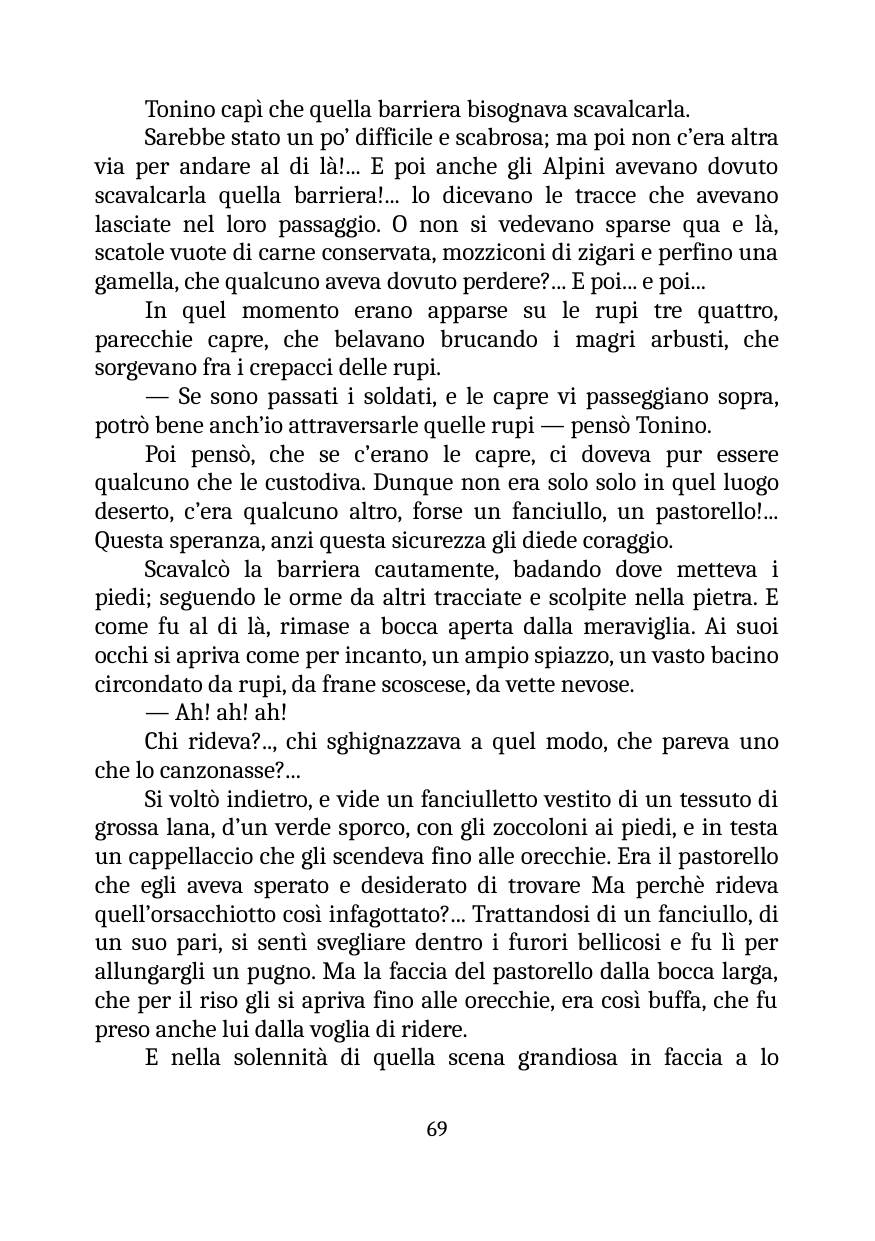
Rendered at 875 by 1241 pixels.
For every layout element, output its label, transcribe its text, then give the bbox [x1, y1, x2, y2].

text Si voltò indietro, e vide un fanciulletto vestito di un tessuto di grossa lana, d’un verde sporco, con gli zoccoloni ai piedi, e in testa un cappellaccio che gli scendeva fino alle orecchie. Era il pastorello che egli aveva sperato e desiderato di trovare Ma perchè rideva quell’orsacchiotto così infagottato?... Trattandosi di un fanciullo, di un suo pari, si sentì svegliare dentro i furori bellicosi e fu lì per allungargli un pugno. Ma la faccia del pastorello dalla bocca larga, che per il riso gli si apriva fino alle orecchie, era così buffa, che fu preso anche lui dalla voglia di ridere. [94, 784, 779, 1043]
text — Se sono passati i soldati, e le capre vi passeggiano sopra, potrò bene anch’io attraversarle quelle rupi — pensò Tonino. [94, 382, 779, 439]
text Scavalcò la barriera cautamente, badando dove metteva i piedi; seguendo le orme da altri tracciate e scolpite nella pietra. E come fu al di là, rimase a bocca aperta dalla meraviglia. Ai suoi occhi si apriva come per incanto, un ampio spiazzo, un vasto bacino circondato da rupi, da frane scoscese, da vette nevose. [94, 554, 779, 698]
text Poi pensò, che se c’erano le capre, ci doveva pur essere qualcuno che le custodiva. Dunque non era solo solo in quel luogo deserto, c’era qualcuno altro, forse un fanciullo, un pastorello!... Questa speranza, anzi questa sicurezza gli diede coraggio. [94, 439, 779, 554]
text Sarebbe stato un po’ difficile e scabrosa; ma poi non c’era altra via per andare al di là!... E poi anche gli Alpini avevano dovuto scavalcarla quella barriera!... lo dicevano le tracce che avevano lasciate nel loro passaggio. O non si vedevano sparse qua e là, scatole vuote di carne conservata, mozziconi di zigari e perfino una gamella, che qualcuno aveva dovuto perdere?... E poi... e poi... [94, 123, 779, 296]
text — Ah! ah! ah! [94, 698, 779, 727]
text In quel momento erano apparse su le rupi tre quattro, parecchie capre, che belavano brucando i magri arbusti, che sorgevano fra i crepacci delle rupi. [94, 296, 779, 382]
text Chi rideva?.., chi sghignazzava a quel modo, che pareva uno che lo canzonasse?... [94, 727, 779, 784]
text Tonino capì che quella barriera bisognava scavalcarla. [94, 94, 779, 123]
text E nella solennità di quella scena grandiosa in faccia a lo [94, 1043, 779, 1072]
